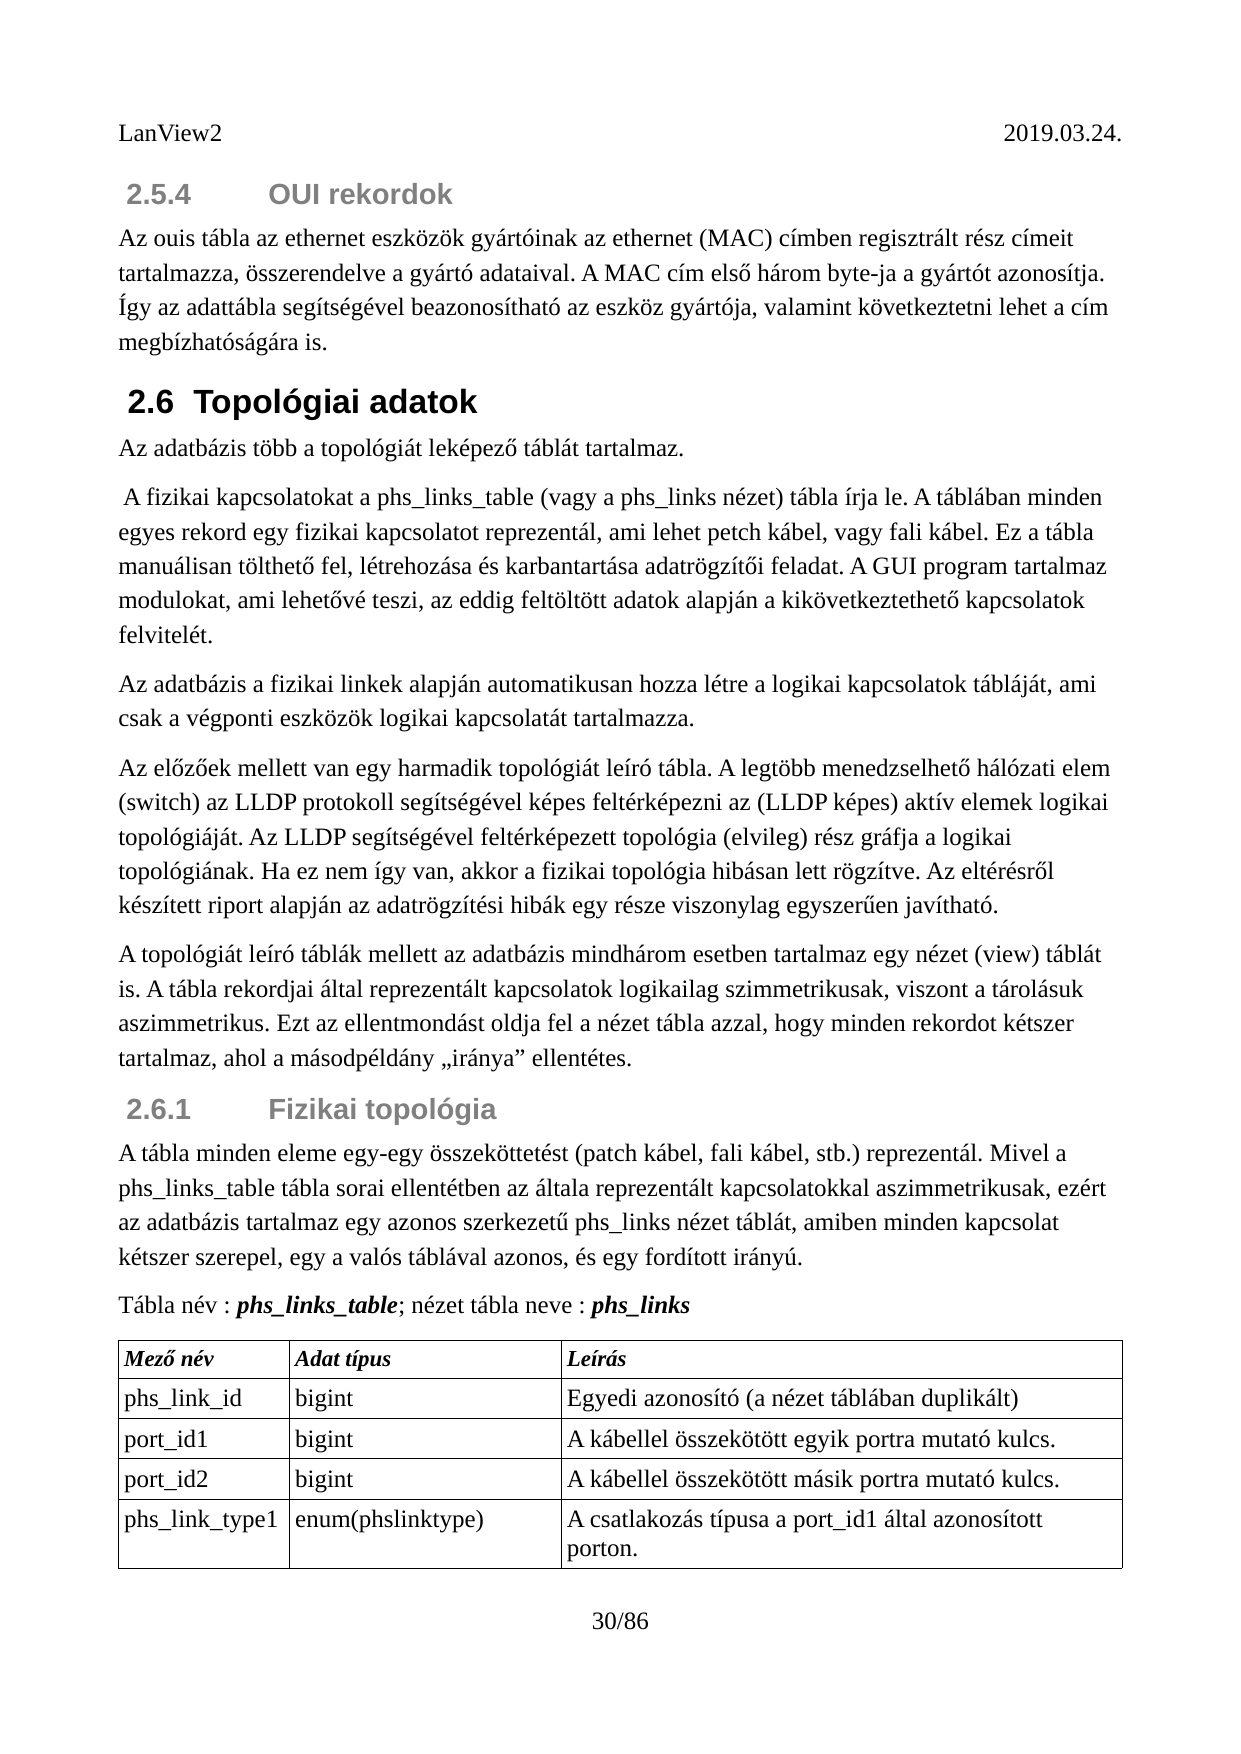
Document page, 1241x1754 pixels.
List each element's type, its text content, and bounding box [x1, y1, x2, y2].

subtitle Fizikai topológia [118, 1092, 1122, 1126]
table_cell bigint [290, 1379, 561, 1418]
text Az ouis tábla az ethernet eszközök gyártóinak az ethernet (MAC) címben regisztrált rész címeit tartalmazza, összerendelve a gyártó adataival. A MAC cím első három byte-ja a gyártót azonosítja. Így az adattábla segítségével beazonosítható az eszköz gyártója, valamint következtetni lehet a cím megbízhatóságára is. [118, 223, 1122, 355]
text Az előzőek mellett van egy harmadik topológiát leíró tábla. A legtöbb menedzselhető hálózati elem (switch) az LLDP protokoll segítségével képes feltérképezni az (LLDP képes) aktív elemek logikai topológiáját. Az LLDP segítségével feltérképezett topológia (elvileg) rész gráfja a logikai topológiának. Ha ez nem így van, akkor a fizikai topológia hibásan lett rögzítve. Az eltérésről készített riport alapján az adatrögzítési hibák egy része viszonylag egyszerűen javítható. [118, 753, 1122, 919]
text A fizikai kapcsolatokat a phs_links_table (vagy a phs_links nézet) tábla írja le. A táblában minden egyes rekord egy fizikai kapcsolatot reprezentál, ami lehet petch kábel, vagy fali kábel. Ez a tábla manuálisan tölthető fel, létrehozása és karbantartása adatrögzítői feladat. A GUI program tartalmaz modulokat, ami lehetővé teszi, az eddig feltöltött adatok alapján a kikövetkeztethető kapcsolatok felvitelét. [118, 482, 1122, 649]
table_cell bigint [290, 1419, 561, 1458]
table_cell A csatlakozás típusa a port_id1 által azonosított porton. [562, 1500, 1122, 1568]
table_cell bigint [290, 1459, 561, 1498]
table_cell A kábellel összekötött másik portra mutató kulcs. [562, 1459, 1122, 1498]
table_cell A kábellel összekötött egyik portra mutató kulcs. [562, 1419, 1122, 1458]
subtitle OUI rekordok [118, 177, 1122, 211]
text Az adatbázis több a topológiát leképező táblát tartalmaz. [118, 433, 1122, 462]
text A tábla minden eleme egy-egy összeköttetést (patch kábel, fali kábel, stb.) reprezentál. Mivel a phs_links_table tábla sorai ellentétben az általa reprezentált kapcsolatokkal aszimmetrikusak, ezért az adatbázis tartalmaz egy azonos szerkezetű phs_links nézet táblát, amiben minden kapcsolat kétszer szerepel, egy a valós táblával azonos, és egy fordított irányú. [118, 1138, 1122, 1270]
table_header Mező név [119, 1341, 289, 1378]
table_header Leírás [562, 1341, 1122, 1378]
subtitle Topológiai adatok [118, 382, 1122, 421]
table_header Adat típus [290, 1341, 561, 1378]
table_cell enum(phslinktype) [290, 1500, 561, 1568]
table_cell Egyedi azonosító (a nézet táblában duplikált) [562, 1379, 1122, 1418]
table_cell phs_link_id [119, 1379, 289, 1418]
text Az adatbázis a fizikai linkek alapján automatikusan hozza létre a logikai kapcsolatok tábláját, ami csak a végponti eszközök logikai kapcsolatát tartalmazza. [118, 669, 1122, 732]
table_cell port_id2 [119, 1459, 289, 1498]
text Tábla név : phs_links_table; nézet tábla neve : phs_links [118, 1291, 1122, 1319]
text A topológiát leíró táblák mellett az adatbázis mindhárom esetben tartalmaz egy nézet (view) táblát is. A tábla rekordjai által reprezentált kapcsolatok logikailag szimmetrikusak, viszont a tárolásuk aszimmetrikus. Ezt az ellentmondást oldja fel a nézet tábla azzal, hogy minden rekordot kétszer tartalmaz, ahol a másodpéldány „iránya” ellentétes. [118, 939, 1122, 1072]
table_cell port_id1 [119, 1419, 289, 1458]
table_cell phs_link_type1 [119, 1500, 289, 1568]
